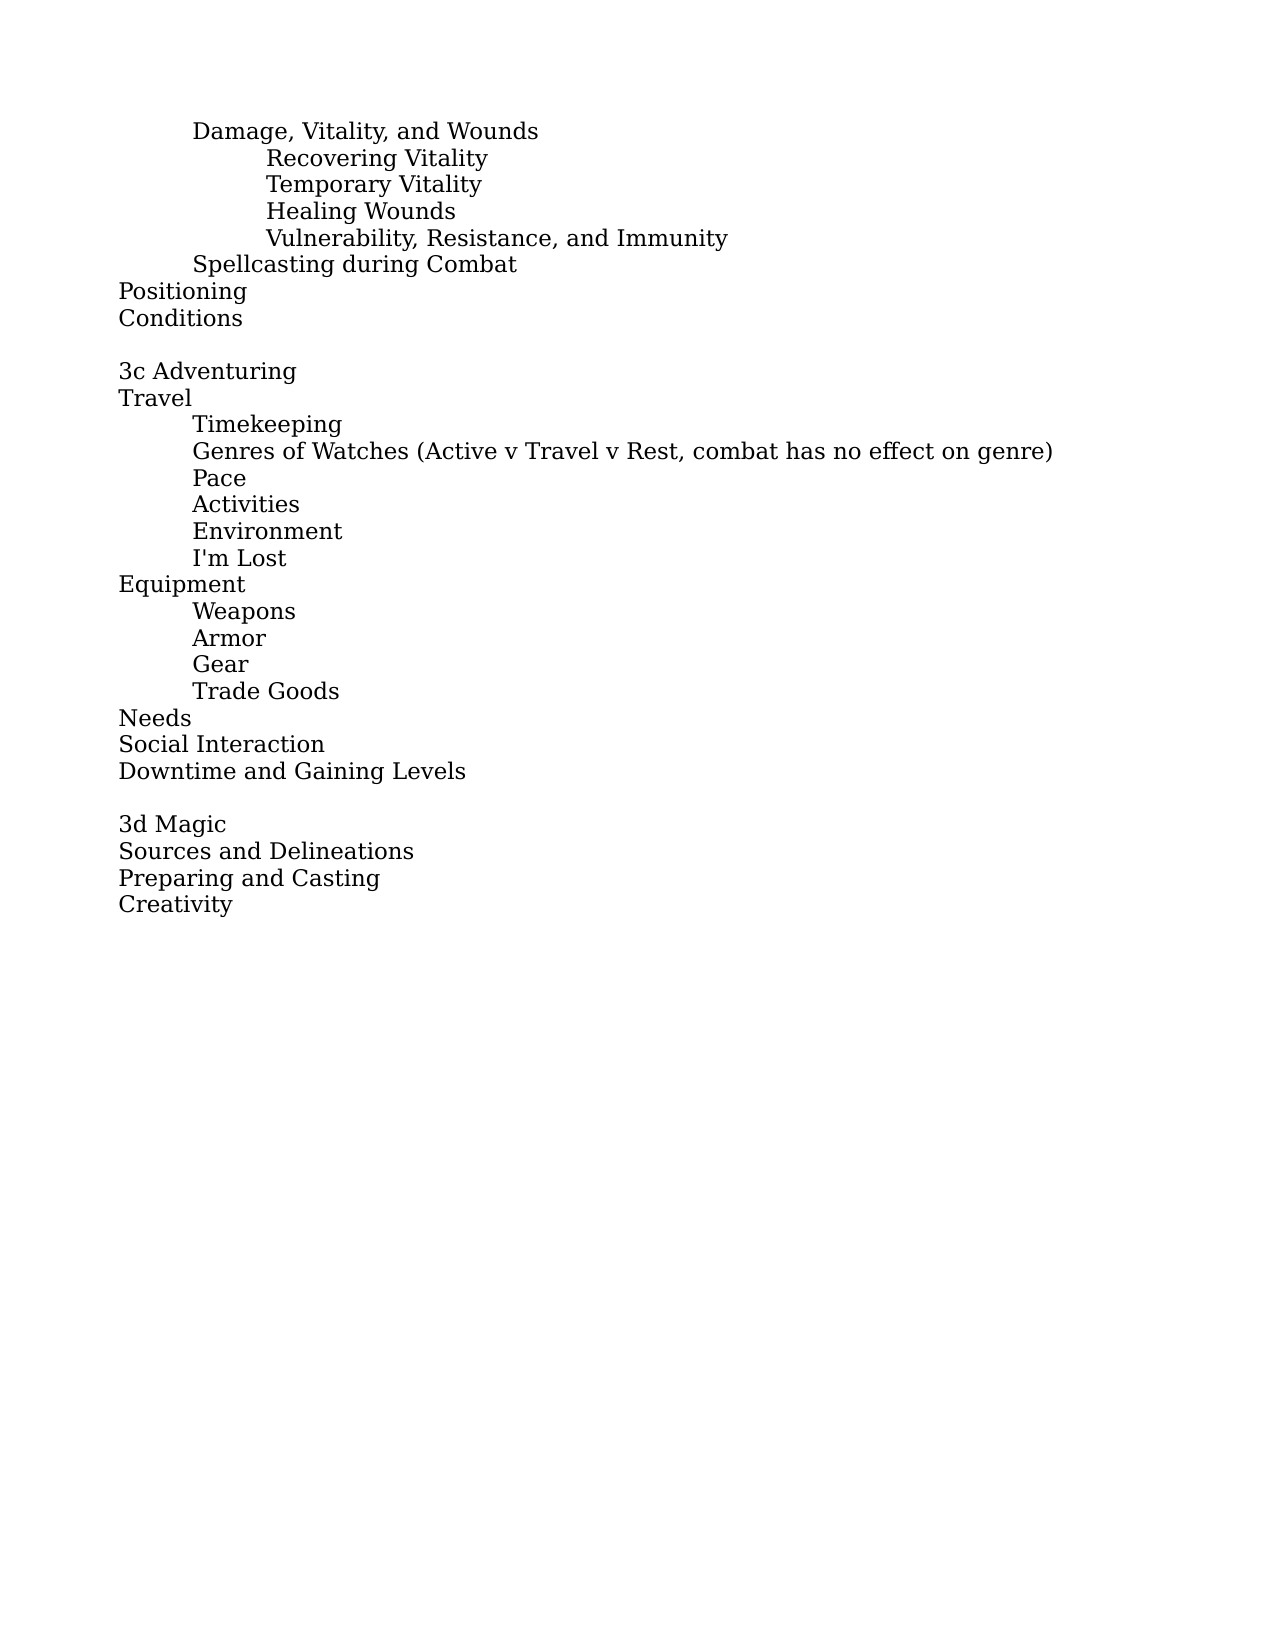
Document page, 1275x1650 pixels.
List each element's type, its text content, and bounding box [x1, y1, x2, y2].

text Creativity [118, 891, 1157, 918]
text Preparing and Casting [118, 865, 1157, 891]
text Downtime and Gaining Levels [118, 758, 1157, 785]
text 3d Magic [118, 811, 1157, 838]
text 3c Adventuring [118, 358, 1157, 385]
text Temporary Vitality [118, 171, 1157, 198]
text Environment [118, 518, 1157, 545]
text Needs [118, 705, 1157, 731]
text I'm Lost [118, 545, 1157, 571]
text Conditions [118, 305, 1157, 331]
text Gear [118, 651, 1157, 678]
text Travel [118, 385, 1157, 411]
text Damage, Vitality, and Wounds [118, 118, 1157, 145]
text Social Interaction [118, 731, 1157, 758]
text Spellcasting during Combat [118, 251, 1157, 278]
text Timekeeping [118, 411, 1157, 438]
text Genres of Watches (Active v Travel v Rest, combat has no effect on genre) [118, 438, 1157, 465]
text Trade Goods [118, 678, 1157, 705]
text Armor [118, 625, 1157, 651]
text Activities [118, 491, 1157, 518]
text Weapons [118, 598, 1157, 625]
text Equipment [118, 571, 1157, 598]
text Healing Wounds [118, 198, 1157, 225]
text Vulnerability, Resistance, and Immunity [118, 225, 1157, 251]
text Recovering Vitality [118, 145, 1157, 171]
text Pace [118, 465, 1157, 491]
text Positioning [118, 278, 1157, 305]
text Sources and Delineations [118, 838, 1157, 865]
